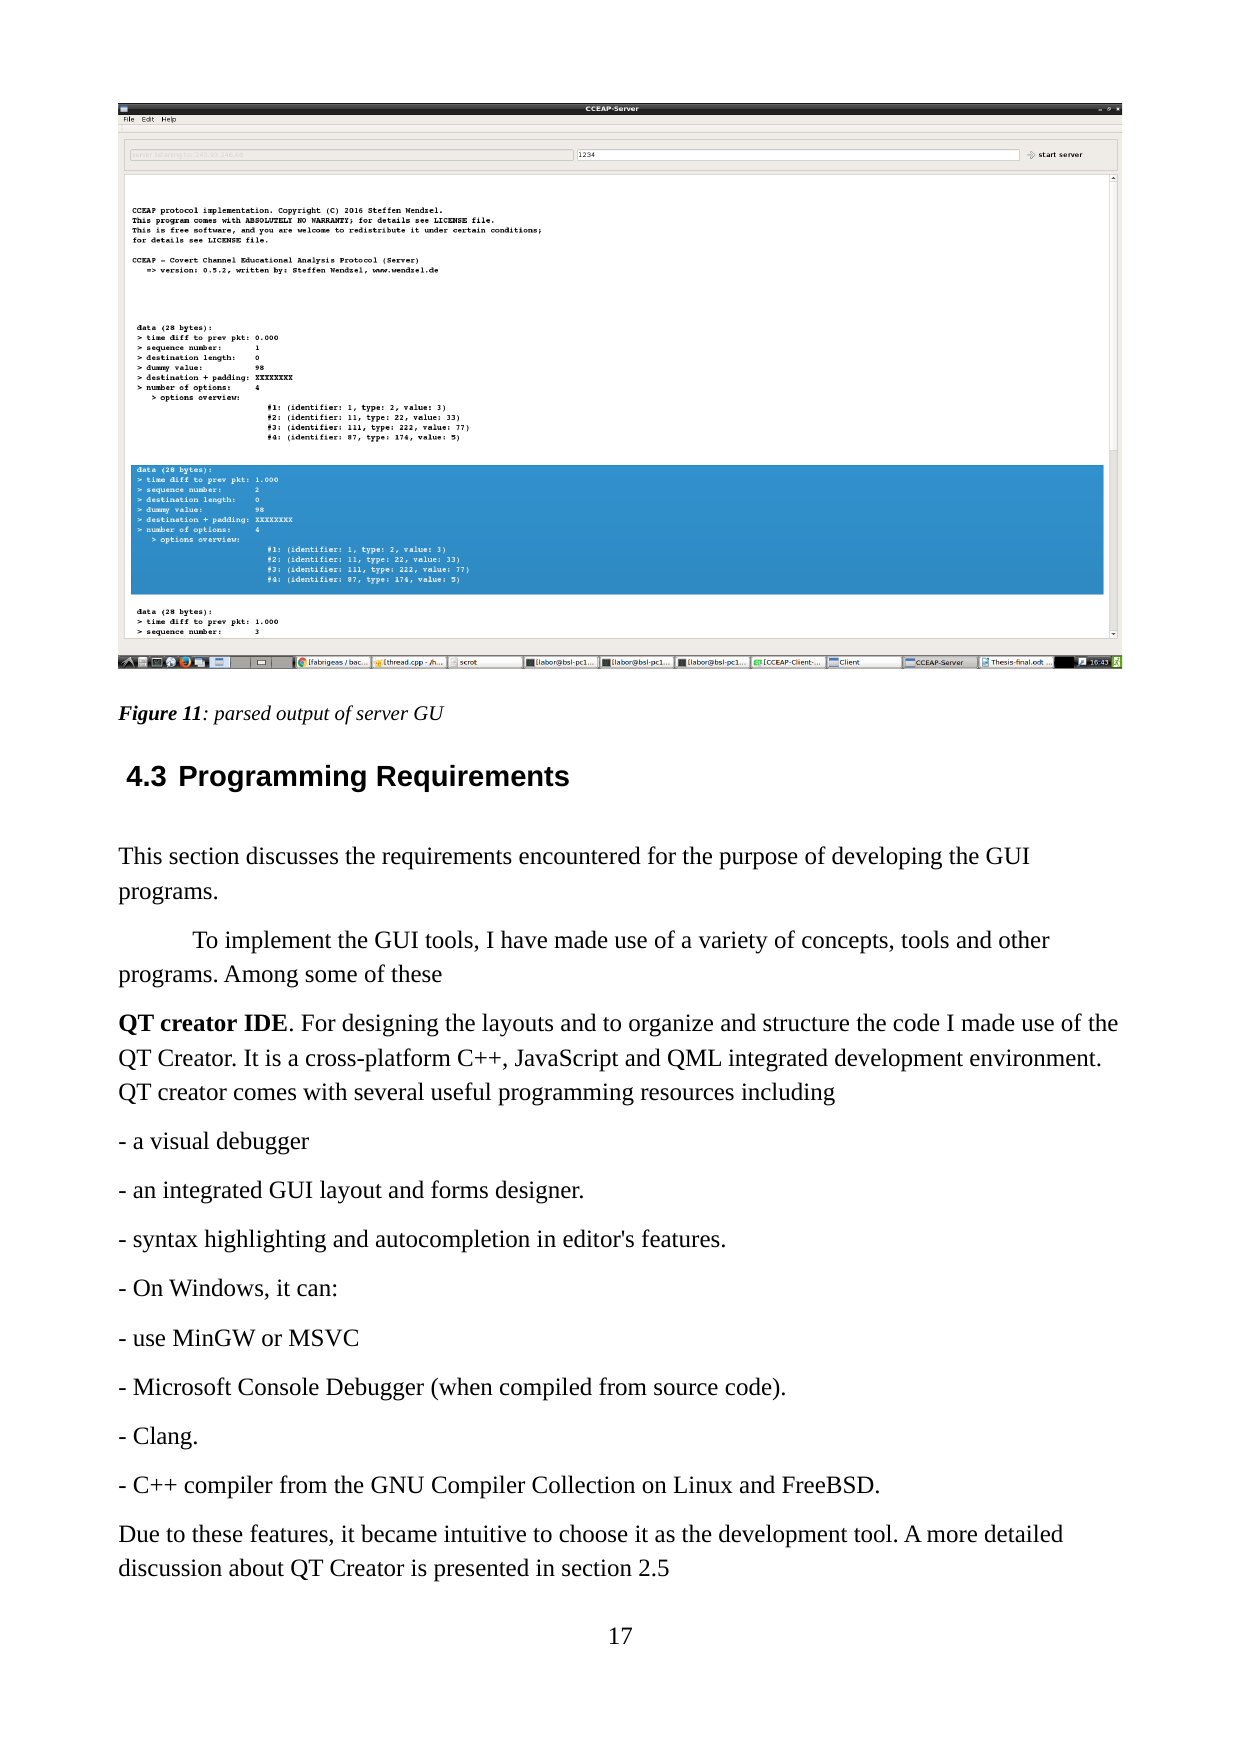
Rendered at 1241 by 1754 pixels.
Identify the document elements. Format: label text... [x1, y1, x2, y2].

subtitle Programming Requirements [118, 759, 1122, 792]
text Figure 11: parsed output of server GU [118, 701, 1122, 725]
text - C++ compiler from the GNU Compiler Collection on Linux and FreeBSD. [118, 1470, 1122, 1498]
text This section discusses the requirements encountered for the purpose of developing the GUI programs. [118, 841, 1122, 904]
text - On Windows, it can: [118, 1273, 1122, 1302]
text - Clang. [118, 1421, 1122, 1449]
text - Microsoft Console Debugger (when compiled from source code). [118, 1372, 1122, 1400]
text - a visual debugger [118, 1126, 1122, 1155]
text - use MinGW or MSVC [118, 1323, 1122, 1351]
text To implement the GUI tools, I have made use of a variety of concepts, tools and other programs. Among some of these [118, 925, 1122, 988]
text Due to these features, it became intuitive to choose it as the development tool. A more detailed discussion about QT Creator is presented in section 2.5 [118, 1519, 1122, 1582]
text QT creator IDE. For designing the layouts and to organize and structure the code I made use of the QT Creator. It is a cross-platform C++, JavaScript and QML integrated development environment. QT creator comes with several useful programming resources including [118, 1008, 1122, 1106]
text - an integrated GUI layout and forms designer. [118, 1175, 1122, 1204]
text - syntax highlighting and autocompletion in editor's features. [118, 1224, 1122, 1253]
